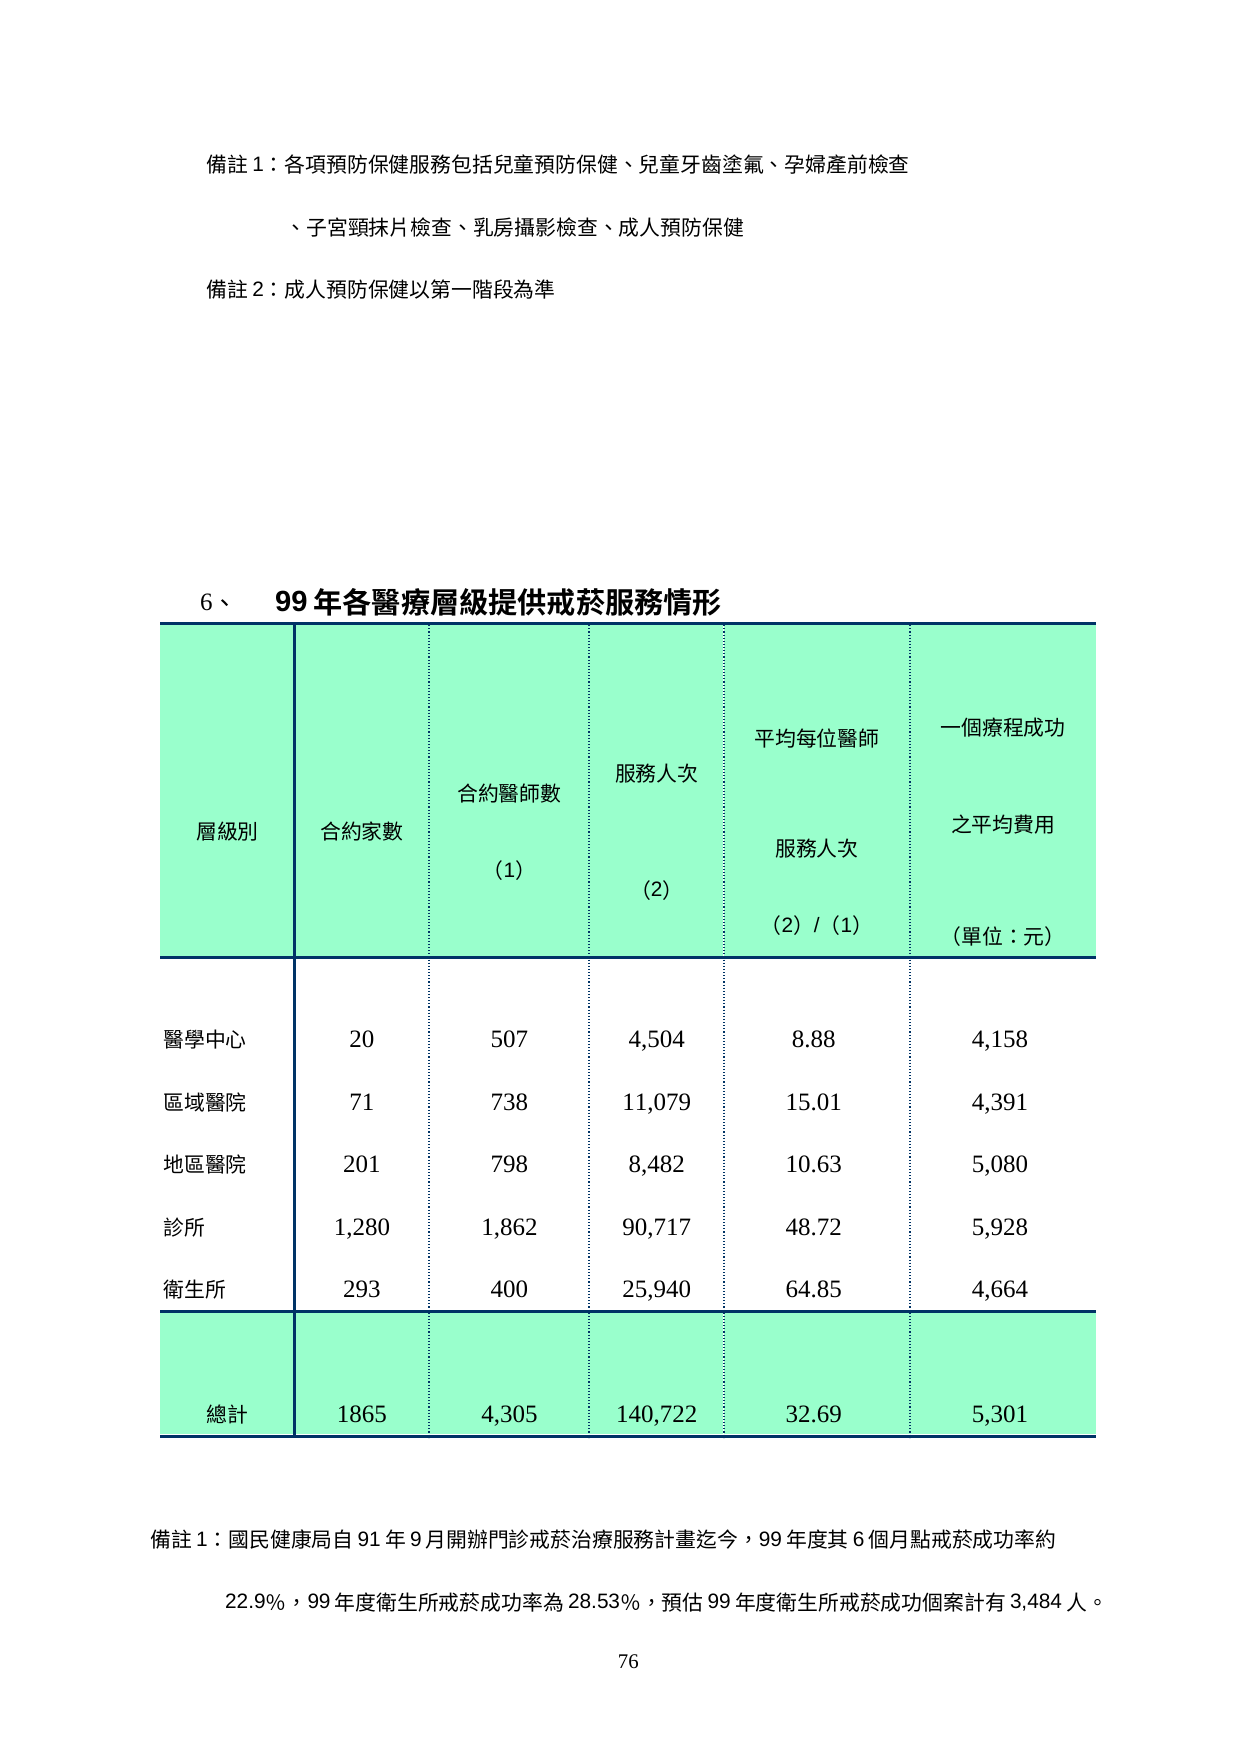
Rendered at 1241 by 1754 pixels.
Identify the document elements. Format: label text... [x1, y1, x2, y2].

table_cell 15.01 [724, 1060, 910, 1122]
table_cell 201 [296, 1122, 429, 1184]
table_cell 798 [429, 1122, 589, 1184]
text 22.9％，99年度衛生所戒菸成功率為28.53％，預估99年度衛生所戒菸成功個案計有3,484人。 [225, 1559, 1106, 1622]
text 、子宮頸抹片檢查、乳房攝影檢查、成人預防保健 [150, 184, 1106, 247]
table_cell 醫學中心 [160, 959, 293, 1059]
list 99年各醫療層級提供戒菸服務情形 [200, 559, 1106, 622]
table_header 合約家數 [296, 625, 429, 956]
table_cell 4,664 [910, 1247, 1096, 1309]
table_header 服務人次 （2） [589, 625, 723, 956]
table_header 層級別 [160, 625, 293, 956]
table_cell 5,928 [910, 1185, 1096, 1247]
text 備註2：成人預防保健以第一階段為準 [150, 247, 1106, 309]
table_cell 1,280 [296, 1185, 429, 1247]
table_cell 區域醫院 [160, 1060, 293, 1122]
table_cell 400 [429, 1247, 589, 1309]
table_cell 地區醫院 [160, 1122, 293, 1184]
table_cell 1,862 [429, 1185, 589, 1247]
text 備註1：國民健康局自91年9月開辦門診戒菸治療服務計畫迄今，99年度其6個月點戒菸成功率約 [150, 1497, 1106, 1559]
table_header 平均每位醫師 服務人次 （2）/（1） [724, 625, 910, 956]
table_cell 4,158 [910, 959, 1096, 1059]
table_cell 64.85 [724, 1247, 910, 1309]
table_cell 71 [296, 1060, 429, 1122]
table_cell 10.63 [724, 1122, 910, 1184]
table_cell 總計 [160, 1313, 293, 1434]
table_cell 90,717 [589, 1185, 723, 1247]
table_cell 診所 [160, 1185, 293, 1247]
table_cell 32.69 [724, 1313, 910, 1434]
table_cell 1865 [296, 1313, 429, 1434]
table_cell 8,482 [589, 1122, 723, 1184]
table_cell 4,305 [429, 1313, 589, 1434]
table_cell 4,504 [589, 959, 723, 1059]
table_cell 4,391 [910, 1060, 1096, 1122]
table_cell 20 [296, 959, 429, 1059]
table_cell 衛生所 [160, 1247, 293, 1309]
table_header 一個療程成功 之平均費用 （單位：元） [910, 625, 1096, 956]
table_cell 11,079 [589, 1060, 723, 1122]
text 備註1：各項預防保健服務包括兒童預防保健、兒童牙齒塗氟、孕婦產前檢查 [150, 122, 1106, 184]
table_cell 738 [429, 1060, 589, 1122]
table_cell 507 [429, 959, 589, 1059]
table_cell 5,301 [910, 1313, 1096, 1434]
table_cell 8.88 [724, 959, 910, 1059]
table_cell 48.72 [724, 1185, 910, 1247]
table_header 合約醫師數 （1） [429, 625, 589, 956]
table_cell 25,940 [589, 1247, 723, 1309]
table_cell 293 [296, 1247, 429, 1309]
table_cell 5,080 [910, 1122, 1096, 1184]
table_cell 140,722 [589, 1313, 723, 1434]
